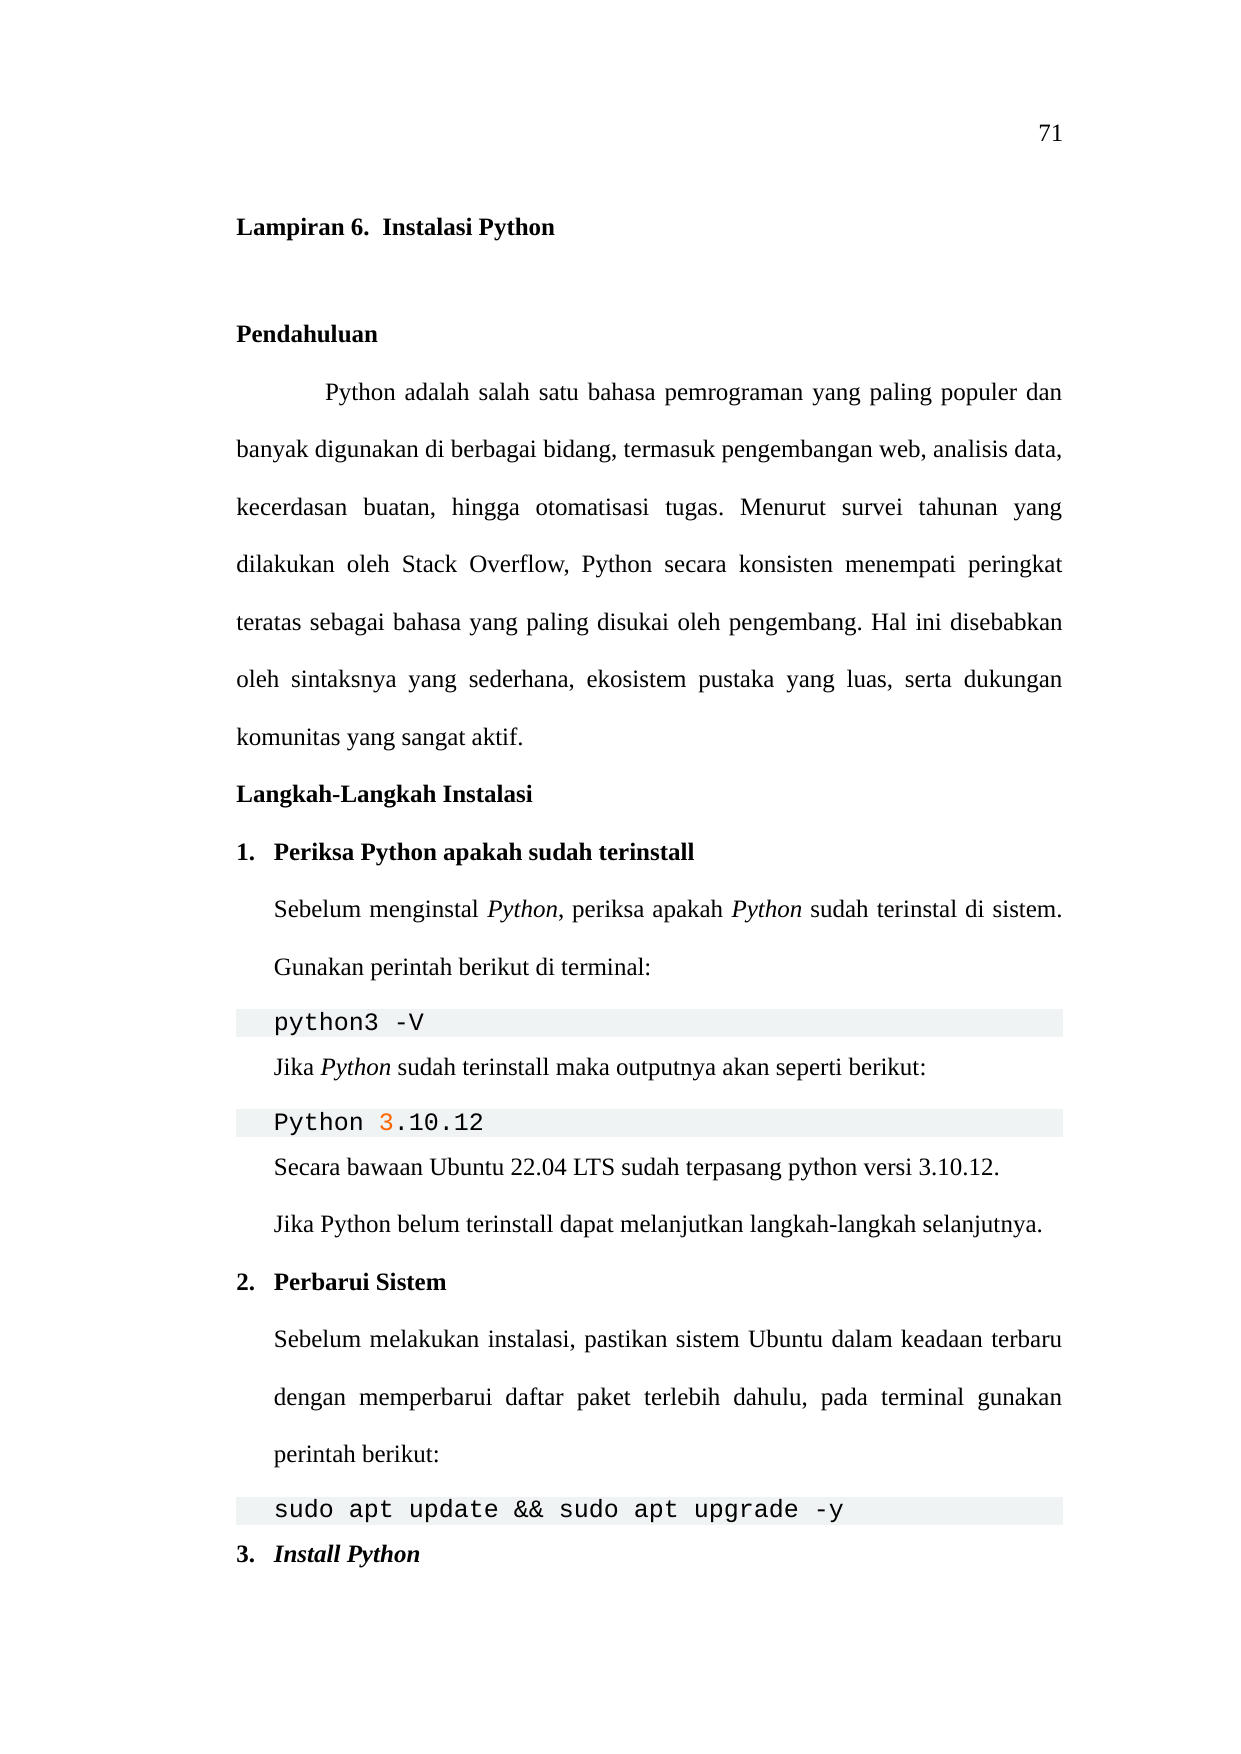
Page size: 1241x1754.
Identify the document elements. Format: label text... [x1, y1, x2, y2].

list Python 3.10.12 [236, 1109, 1063, 1137]
text Pendahuluan [236, 319, 1063, 348]
list Jika Python belum terinstall dapat melanjutkan langkah-langkah selanjutnya. [236, 1209, 1063, 1238]
text Python adalah salah satu bahasa pemrograman yang paling populer dan banyak digunakan di berbagai bidang, termasuk pengembangan web, analisis data, kecerdasan buatan, hingga otomatisasi tugas. Menurut survei tahunan yang dilakukan oleh Stack Overflow, Python secara konsisten menempati peringkat teratas sebagai bahasa yang paling disukai oleh pengembang. Hal ini disebabkan oleh sintaksnya yang sederhana, ekosistem pustaka yang luas, serta dukungan komunitas yang sangat aktif. [236, 377, 1063, 750]
list Sebelum menginstal Python, periksa apakah Python sudah terinstal di sistem. Gunakan perintah berikut di terminal: [236, 894, 1063, 980]
list Install Python [236, 1539, 1063, 1568]
list sudo apt update && sudo apt upgrade -y [236, 1497, 1063, 1525]
list Sebelum melakukan instalasi, pastikan sistem Ubuntu dalam keadaan terbaru dengan memperbarui daftar paket terlebih dahulu, pada terminal gunakan perintah berikut: [236, 1324, 1063, 1468]
list Perbarui Sistem [236, 1267, 1063, 1295]
list python3 -V [236, 1009, 1063, 1037]
text Langkah-Langkah Instalasi [236, 779, 1063, 808]
list Periksa Python apakah sudah terinstall [236, 837, 1063, 865]
list Secara bawaan Ubuntu 22.04 LTS sudah terpasang python versi 3.10.12. [236, 1152, 1063, 1180]
subtitle Instalasi Python [236, 212, 1063, 241]
list Jika Python sudah terinstall maka outputnya akan seperti berikut: [236, 1052, 1063, 1080]
